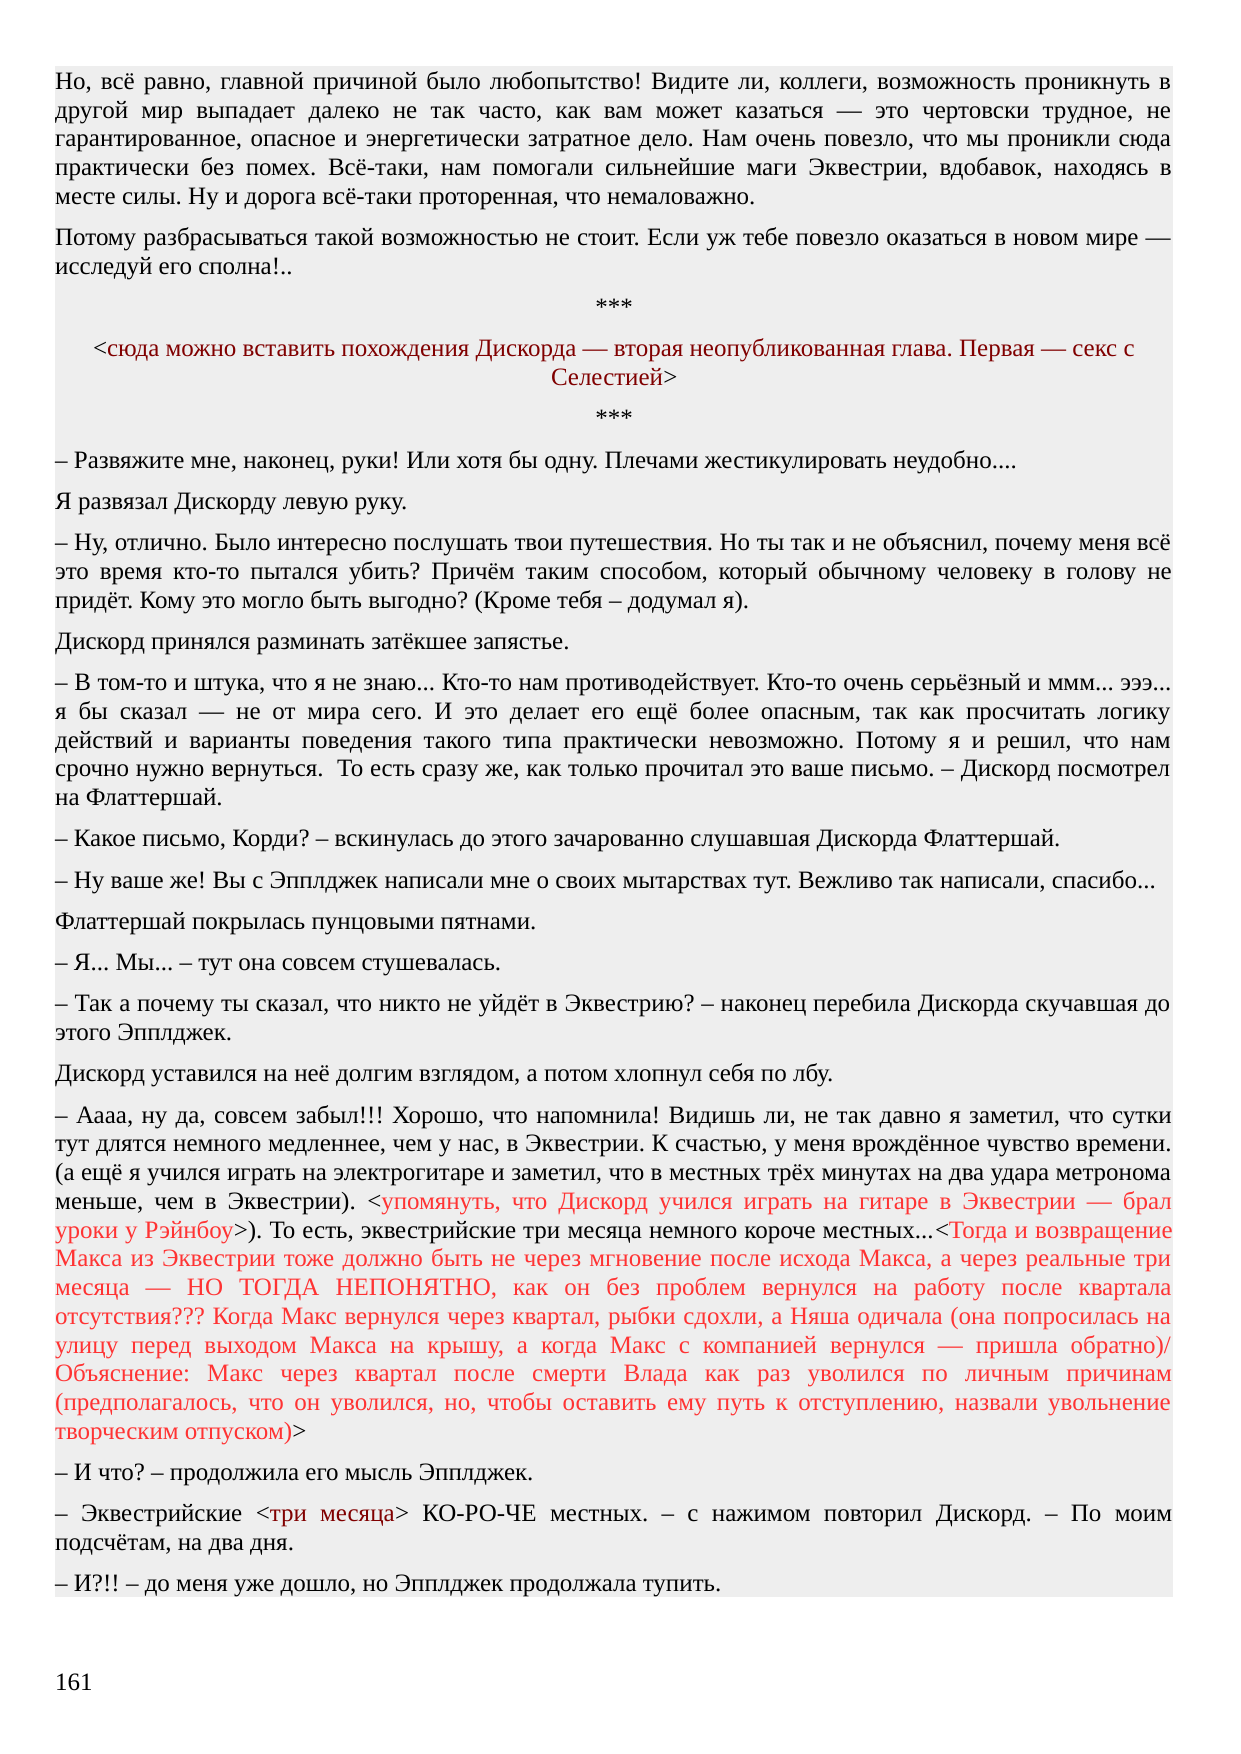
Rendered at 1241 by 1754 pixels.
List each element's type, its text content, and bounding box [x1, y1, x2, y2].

text <сюда можно вставить похождения Дискорда — вторая неопубликованная глава. Первая — секс с Селестией> [55, 333, 1173, 391]
text – Эквестрийские <три месяца> КО-РО-ЧЕ местных. – с нажимом повторил Дискорд. – По моим подсчётам, на два дня. [55, 1498, 1173, 1556]
text – Я... Мы... – тут она совсем стушевалась. [55, 947, 1173, 976]
text – И?!! – до меня уже дошло, но Эпплджек продолжала тупить. [55, 1568, 1173, 1597]
text – В том-то и штука, что я не знаю... Кто-то нам противодействует. Кто-то очень серьёзный и ммм... эээ... я бы сказал — не от мира сего. И это делает его ещё более опасным, так как просчитать логику действий и варианты поведения такого типа практически невозможно. Потому я и решил, что нам срочно нужно вернуться. То есть сразу же, как только прочитал это ваше письмо. – Дискорд посмотрел на Флаттершай. [55, 667, 1173, 811]
text *** [55, 403, 1173, 432]
text Флаттершай покрылась пунцовыми пятнами. [55, 906, 1173, 935]
text Дискорд уставился на неё долгим взглядом, а потом хлопнул себя по лбу. [55, 1058, 1173, 1087]
text – Так а почему ты сказал, что никто не уйдёт в Эквестрию? – наконец перебила Дискорда скучавшая до этого Эпплджек. [55, 988, 1173, 1046]
text Но, всё равно, главной причиной было любопытство! Видите ли, коллеги, возможность проникнуть в другой мир выпадает далеко не так часто, как вам может казаться — это чертовски трудное, не гарантированное, опасное и энергетически затратное дело. Нам очень повезло, что мы проникли сюда практически без помех. Всё-таки, нам помогали сильнейшие маги Эквестрии, вдобавок, находясь в месте силы. Ну и дорога всё-таки проторенная, что немаловажно. [55, 66, 1173, 210]
text Потому разбрасываться такой возможностью не стоит. Если уж тебе повезло оказаться в новом мире — исследуй его сполна!.. [55, 222, 1173, 280]
text – Аааа, ну да, совсем забыл!!! Хорошо, что напомнила! Видишь ли, не так давно я заметил, что сутки тут длятся немного медленнее, чем у нас, в Эквестрии. К счастью, у меня врождённое чувство времени. (а ещё я учился играть на электрогитаре и заметил, что в местных трёх минутах на два удара метронома меньше, чем в Эквестрии). <упомянуть, что Дискорд учился играть на гитаре в Эквестрии — брал уроки у Рэйнбоу>). То есть, эквестрийские три месяца немного короче местных...<Тогда и возвращение Макса из Эквестрии тоже должно быть не через мгновение после исхода Макса, а через реальные три месяца — НО ТОГДА НЕПОНЯТНО, как он без проблем вернулся на работу после квартала отсутствия??? Когда Макс вернулся через квартал, рыбки сдохли, а Няша одичала (она попросилась на улицу перед выходом Макса на крышу, а когда Макс с компанией вернулся — пришла обратно)/ Объяснение: Макс через квартал после смерти Влада как раз уволился по личным причинам (предполагалось, что он уволился, но, чтобы оставить ему путь к отступлению, назвали увольнение творческим отпуском)> [55, 1100, 1173, 1445]
text – Развяжите мне, наконец, руки! Или хотя бы одну. Плечами жестикулировать неудобно.... [55, 445, 1173, 473]
text *** [55, 292, 1173, 321]
text – И что? – продолжила его мысль Эпплджек. [55, 1457, 1173, 1486]
text – Ну, отлично. Было интересно послушать твои путешествия. Но ты так и не объяснил, почему меня всё это время кто-то пытался убить? Причём таким способом, который обычному человеку в голову не придёт. Кому это могло быть выгодно? (Кроме тебя – додумал я). [55, 527, 1173, 613]
text – Ну ваше же! Вы с Эпплджек написали мне о своих мытарствах тут. Вежливо так написали, спасибо... [55, 865, 1173, 893]
text Я развязал Дискорду левую руку. [55, 486, 1173, 515]
text Дискорд принялся разминать затёкшее запястье. [55, 626, 1173, 655]
text – Какое письмо, Корди? – вскинулась до этого зачарованно слушавшая Дискорда Флаттершай. [55, 823, 1173, 852]
